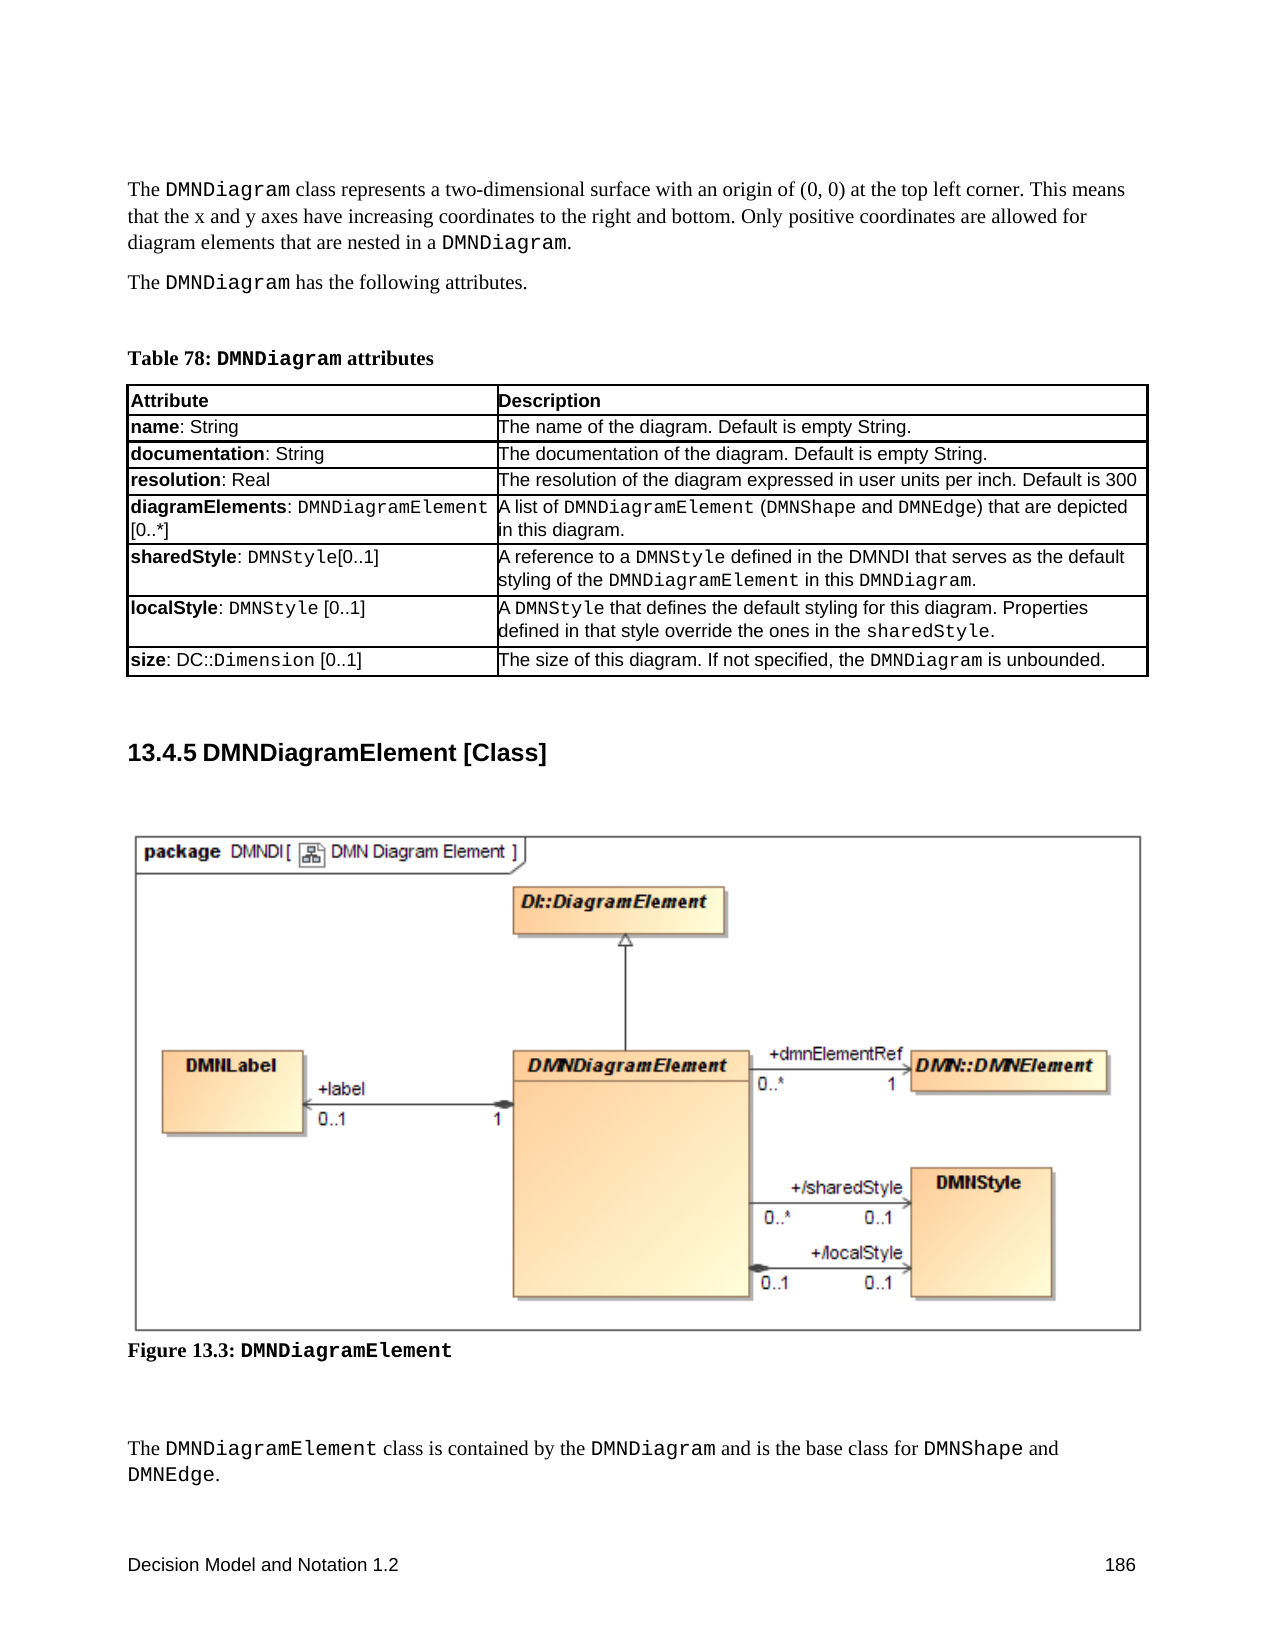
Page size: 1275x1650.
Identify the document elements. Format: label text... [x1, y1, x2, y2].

table_cell The documentation of the diagram. Default is empty String. [499, 443, 1146, 467]
text The DMNDiagramElement class is contained by the DMNDiagram and is the base class for DMNShape and DMNEdge. [127, 1436, 1147, 1488]
text Table 78: DMNDiagram attributes [127, 346, 1147, 372]
table_header Description [499, 386, 1146, 414]
table_cell name: String [129, 416, 497, 440]
table_cell diagramElements: DMNDiagramElement [0..*] [129, 496, 497, 543]
table_cell The resolution of the diagram expressed in user units per inch. Default is 300 [499, 469, 1146, 493]
table_cell size: DC::Dimension [0..1] [129, 648, 497, 674]
subtitle DMNDiagramElement [Class] [127, 738, 1147, 767]
text The DMNDiagram has the following attributes. [127, 269, 1147, 295]
text The DMNDiagram class represents a two-dimensional surface with an origin of (0, 0) at the top left corner. This means that the x and y axes have increasing coordinates to the right and bottom. Only positive coordinates are allowed for diagram elements that are nested in a DMNDiagram. [127, 176, 1147, 255]
text Figure 13.3: DMNDiagramElement [127, 1338, 1147, 1363]
table_cell A reference to a DMNStyle defined in the DMNDI that serves as the default styling of the DMNDiagramElement in this DMNDiagram. [499, 545, 1146, 595]
table_cell The name of the diagram. Default is empty String. [499, 416, 1146, 440]
table_cell A list of DMNDiagramElement (DMNShape and DMNEdge) that are depicted in this diagram. [499, 496, 1146, 543]
table_cell sharedStyle: DMNStyle[0..1] [129, 545, 497, 595]
table_cell The size of this diagram. If not specified, the DMNDiagram is unbounded. [499, 648, 1146, 674]
picture [127, 828, 1148, 1338]
table_header Attribute [129, 386, 497, 414]
table_cell documentation: String [129, 443, 497, 467]
table_cell localStyle: DMNStyle [0..1] [129, 597, 497, 646]
table_cell resolution: Real [129, 469, 497, 493]
table_cell A DMNStyle that defines the default styling for this diagram. Properties defined in that style override the ones in the sharedStyle. [499, 597, 1146, 646]
